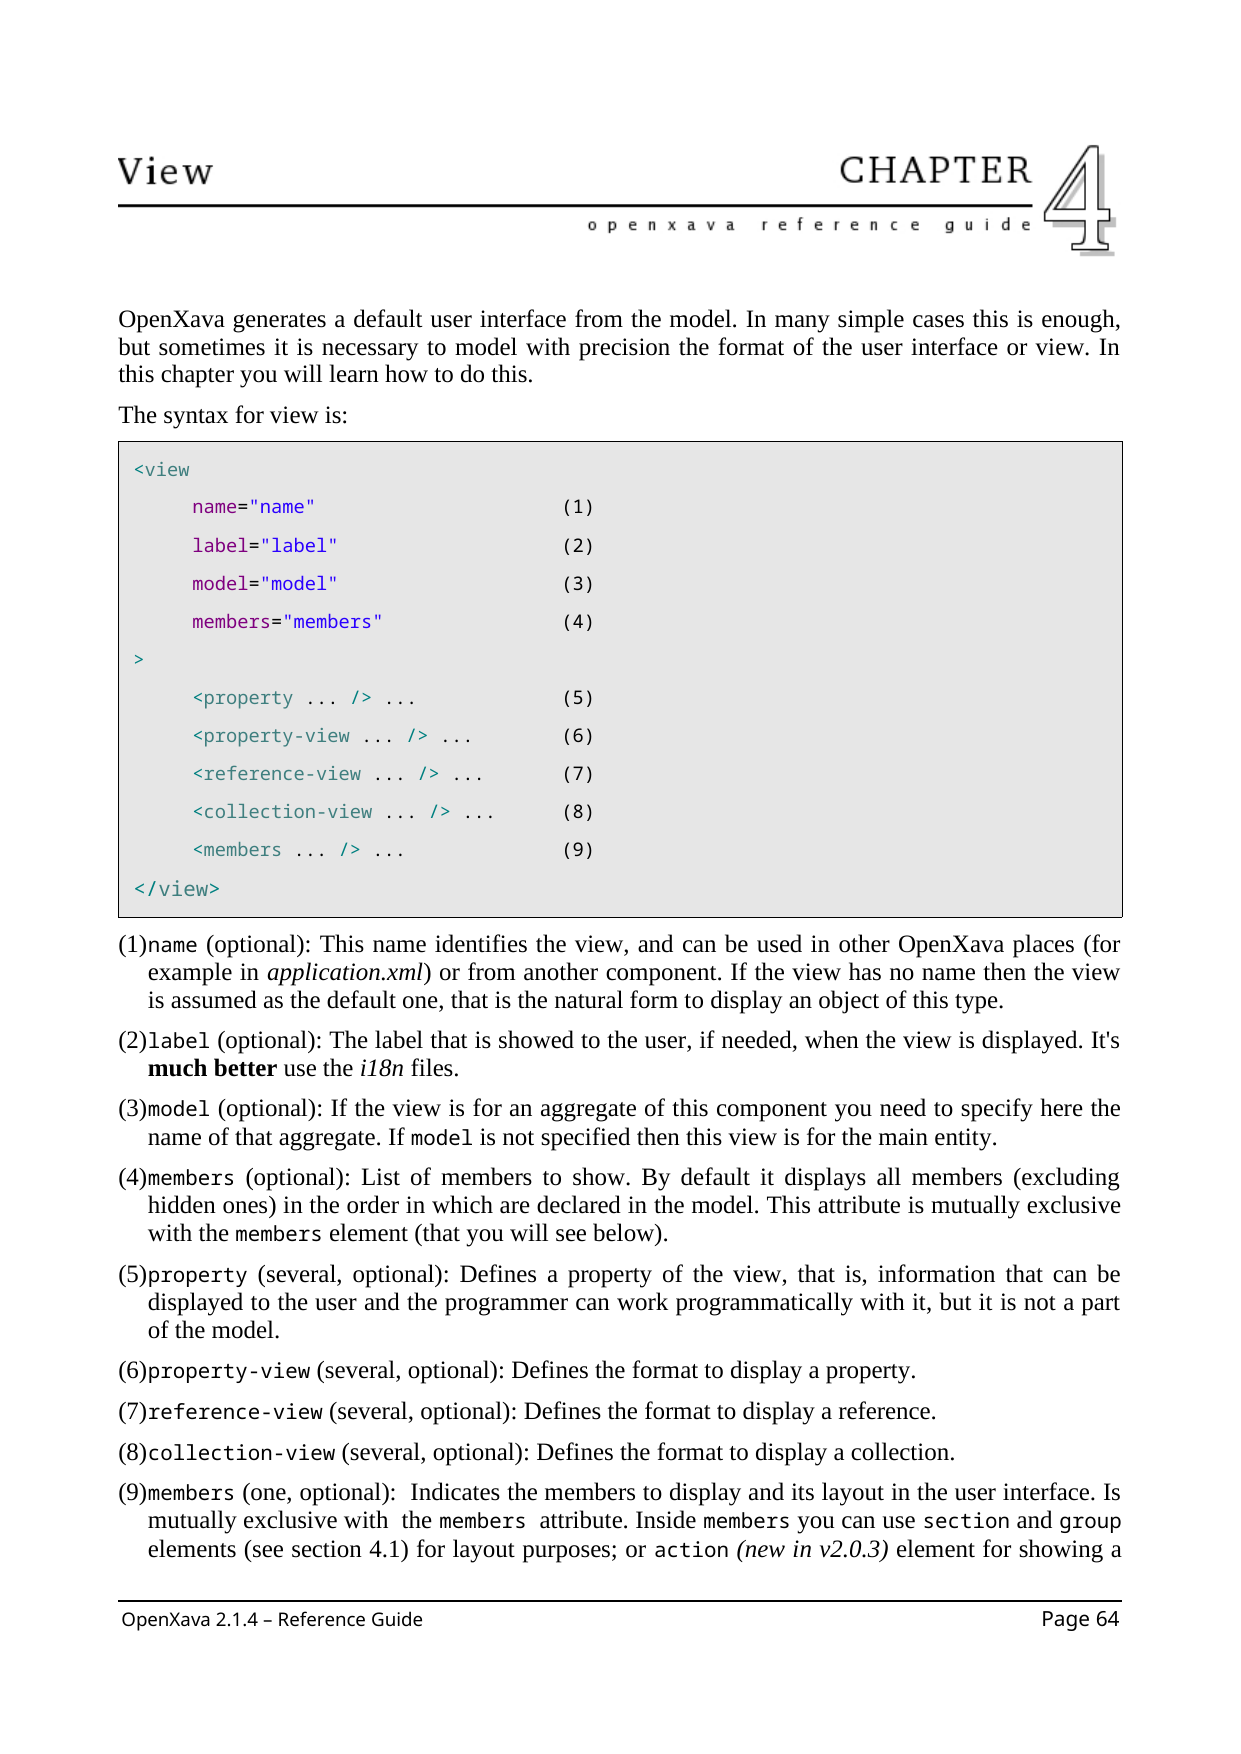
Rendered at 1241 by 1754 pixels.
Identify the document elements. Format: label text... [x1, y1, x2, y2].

text </view> [119, 859, 1122, 917]
picture [118, 118, 1122, 288]
text members="members" (4) [119, 593, 1122, 631]
text <view [119, 442, 1122, 479]
list members (optional): List of members to show. By default it displays all members (excluding hidden ones) in the order in which are declared in the model. This attribute is mutually exclusive with the members element (that you will see below). [118, 1163, 1122, 1247]
list property-view (several, optional): Defines the format to display a property. [118, 1356, 1122, 1384]
list reference-view (several, optional): Defines the format to display a reference. [118, 1397, 1122, 1425]
text name="name" (1) [119, 479, 1122, 517]
text The syntax for view is: [118, 401, 1122, 428]
list label (optional): The label that is showed to the user, if needed, when the view is displayed. It's much better use the i18n files. [118, 1026, 1122, 1082]
text model="model" (3) [119, 555, 1122, 593]
list name (optional): This name identifies the view, and can be used in other OpenXava places (for example in application.xml) or from another component. If the view has no name then the view is assumed as the default one, that is the natural form to display an object of this type. [118, 930, 1122, 1013]
list model (optional): If the view is for an aggregate of this component you need to specify here the name of that aggregate. If model is not specified then this view is for the main entity. [118, 1094, 1122, 1151]
subtitle View [118, 288, 1122, 293]
list property (several, optional): Defines a property of the view, that is, information that can be displayed to the user and the programmer can work programmatically with it, but it is not a part of the model. [118, 1260, 1122, 1344]
text OpenXava generates a default user interface from the model. In many simple cases this is enough, but sometimes it is necessary to model with precision the format of the user interface or view. In this chapter you will learn how to do this. [118, 305, 1122, 388]
text <property ... /> ... (5) [119, 669, 1122, 707]
text <property-view ... /> ... (6) [119, 707, 1122, 745]
text <collection-view ... /> ... (8) [119, 783, 1122, 821]
text <reference-view ... /> ... (7) [119, 745, 1122, 783]
text label="label" (2) [119, 517, 1122, 555]
text > [119, 631, 1122, 669]
list collection-view (several, optional): Defines the format to display a collection. [118, 1438, 1122, 1466]
text <members ... /> ... (9) [119, 821, 1122, 859]
list members (one, optional): Indicates the members to display and its layout in the user interface. Is mutually exclusive with the members attribute. Inside members you can use section and group elements (see section 4.1) for layout purposes; or action (new in v2.0.3) element for showing a [118, 1478, 1122, 1563]
